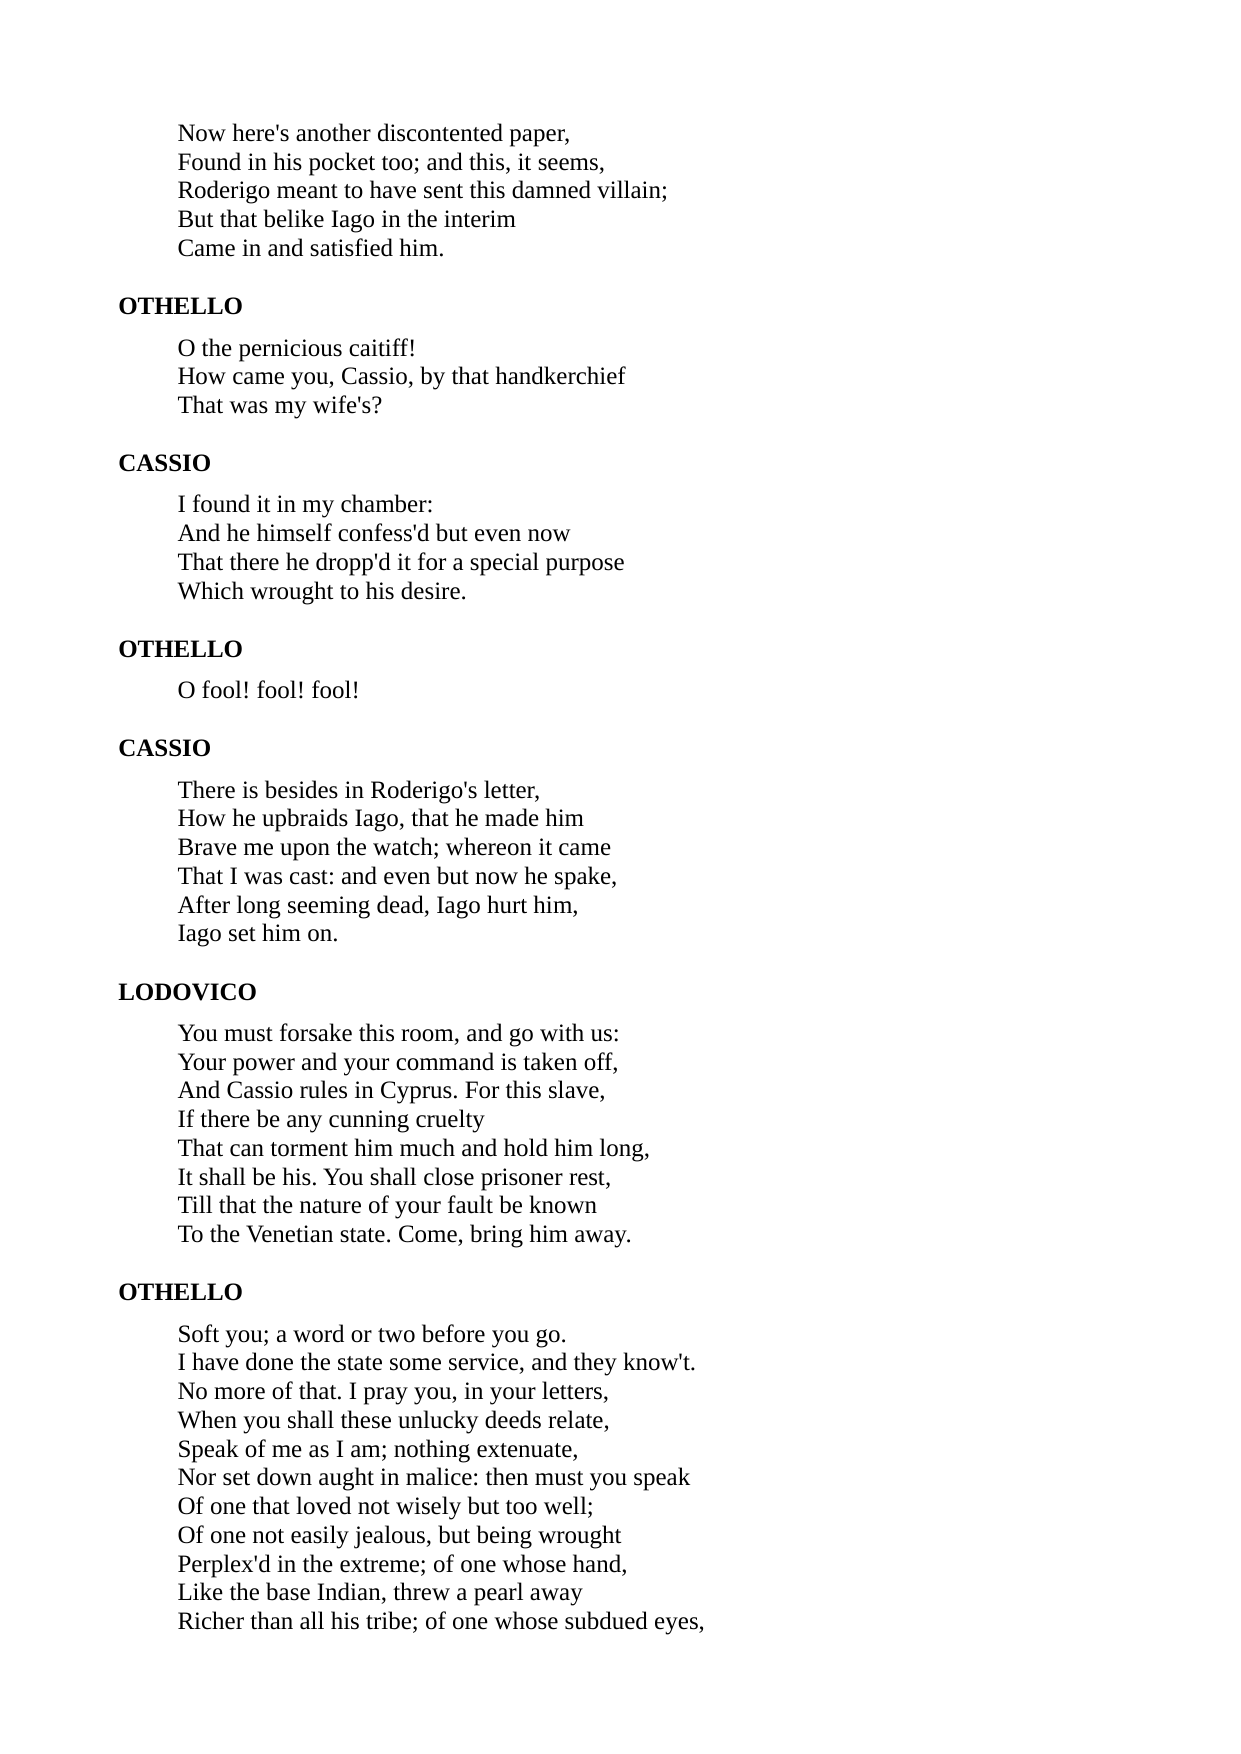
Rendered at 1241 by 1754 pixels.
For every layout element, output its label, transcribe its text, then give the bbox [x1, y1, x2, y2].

text OTHELLO [118, 1277, 1122, 1306]
text OTHELLO [118, 291, 1122, 320]
text O the pernicious caitiff! How came you, Cassio, by that handkerchief That was my wife's? [177, 333, 1063, 419]
text OTHELLO [118, 634, 1122, 663]
text CASSIO [118, 448, 1122, 477]
text LODOVICO [118, 977, 1122, 1006]
text There is besides in Roderigo's letter, How he upbraids Iago, that he made him Brave me upon the watch; whereon it came That I was cast: and even but now he spake, After long seeming dead, Iago hurt him, Iago set him on. [177, 775, 1063, 947]
text You must forsake this room, and go with us: Your power and your command is taken off, And Cassio rules in Cyprus. For this slave, If there be any cunning cruelty That can torment him much and hold him long, It shall be his. You shall close prisoner rest, Till that the nature of your fault be known To the Venetian state. Come, bring him away. [177, 1018, 1063, 1248]
text Soft you; a word or two before you go. I have done the state some service, and they know't. No more of that. I pray you, in your letters, When you shall these unlucky deeds relate, Speak of me as I am; nothing extenuate, Nor set down aught in malice: then must you speak Of one that loved not wisely but too well; Of one not easily jealous, but being wrought Perplex'd in the extreme; of one whose hand, Like the base Indian, threw a pearl away Richer than all his tribe; of one whose subdued eyes, [177, 1319, 1063, 1635]
text I found it in my chamber: And he himself confess'd but even now That there he dropp'd it for a special purpose Which wrought to his desire. [177, 489, 1063, 604]
text CASSIO [118, 733, 1122, 762]
text O fool! fool! fool! [177, 675, 1063, 704]
text Now here's another discontented paper, Found in his pocket too; and this, it seems, Roderigo meant to have sent this damned villain; But that belike Iago in the interim Came in and satisfied him. [177, 118, 1063, 262]
